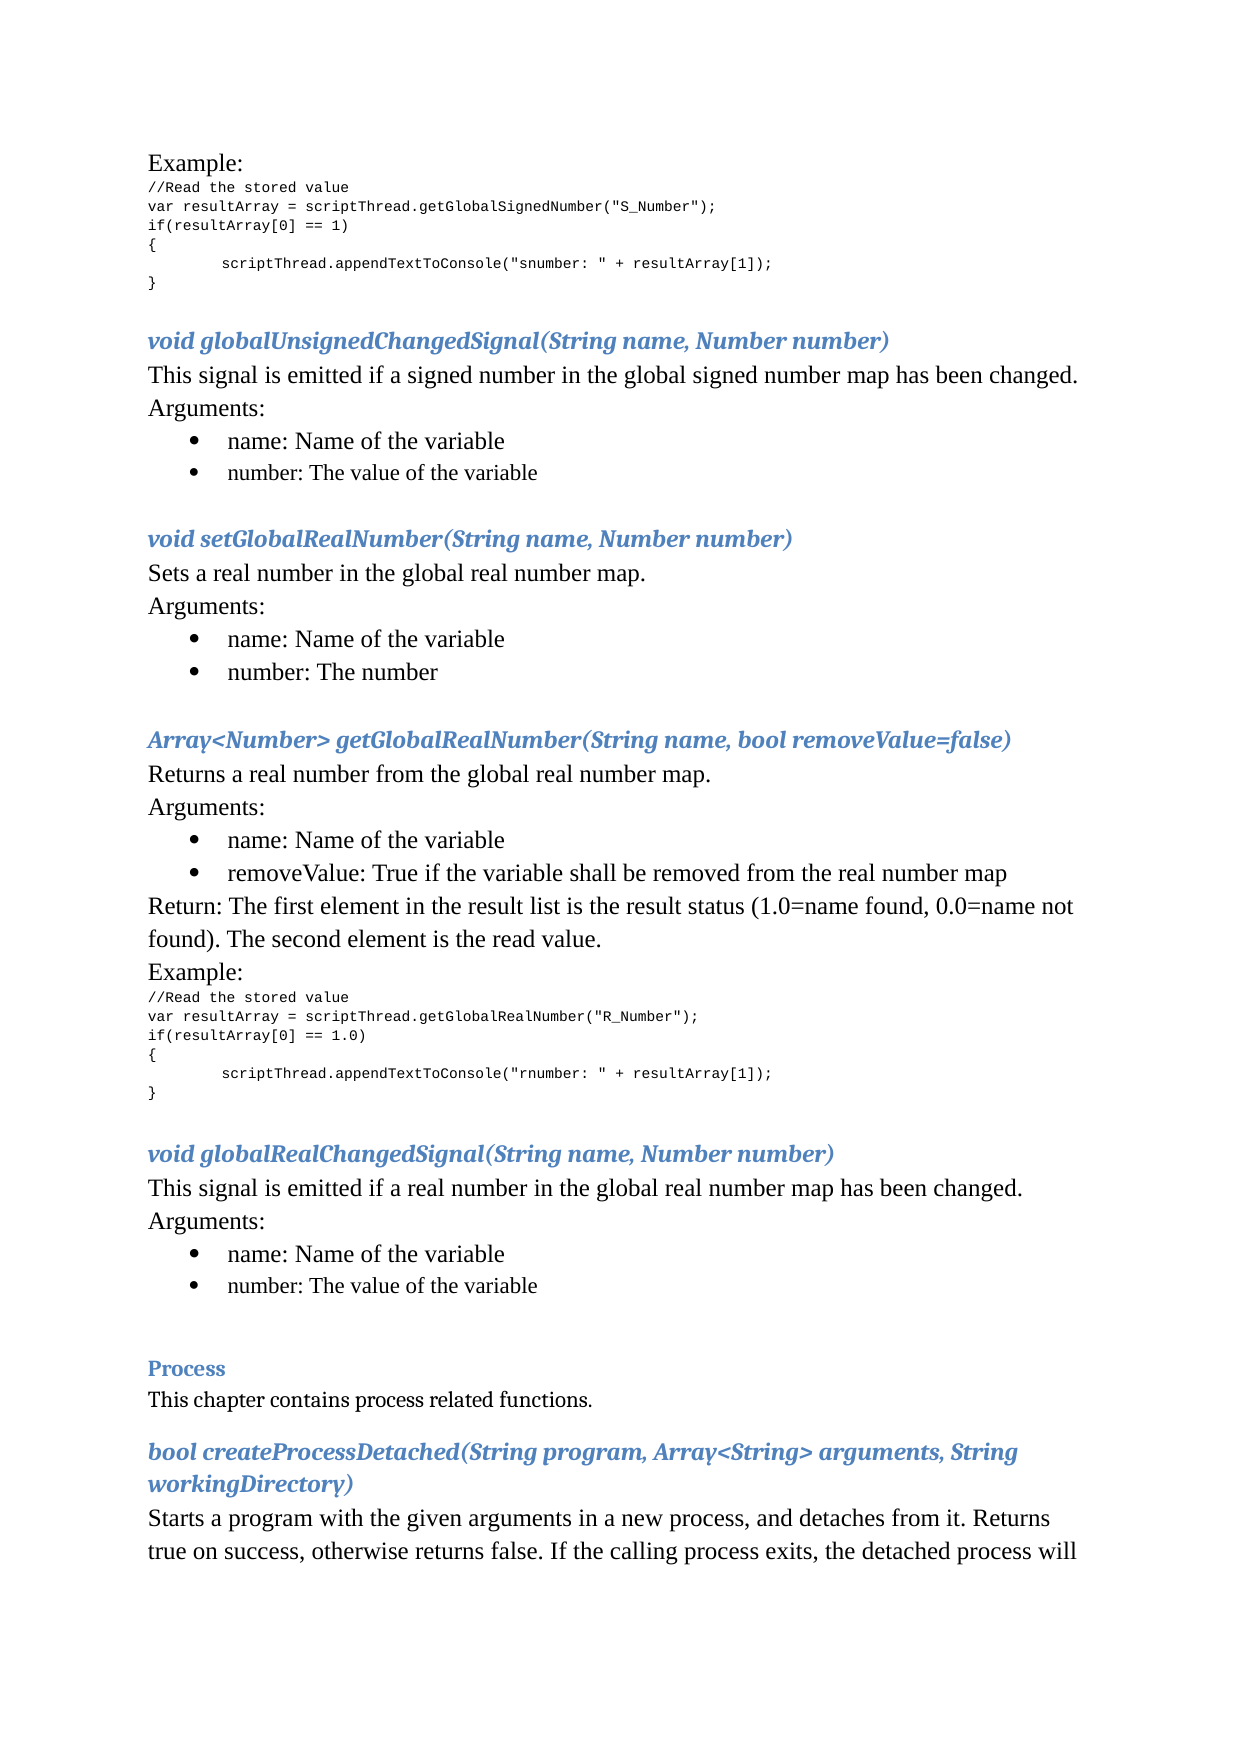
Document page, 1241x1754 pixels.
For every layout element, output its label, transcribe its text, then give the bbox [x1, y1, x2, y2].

list name: Name of the variable [190, 825, 1093, 854]
list //Read the stored value [148, 990, 1093, 1007]
list Example: [148, 148, 1093, 176]
text This chapter contains process related functions. [148, 1386, 1093, 1413]
text This signal is emitted if a real number in the global real number map has been changed. [148, 1173, 1093, 1202]
text Arguments: [148, 792, 1093, 821]
list var resultArray = scriptThread.getGlobalRealNumber("R_Number"); [148, 1009, 1093, 1026]
list var resultArray = scriptThread.getGlobalSignedNumber("S_Number"); [148, 199, 1093, 216]
list { [148, 1047, 1093, 1064]
text Returns a real number from the global real number map. [148, 759, 1093, 788]
list if(resultArray[0] == 1) [148, 218, 1093, 235]
list } [148, 1085, 1093, 1102]
text Arguments: [148, 591, 1093, 620]
subtitle bool createProcessDetached(String program, Array<String> arguments, String workingDirectory) [148, 1437, 1093, 1499]
list scriptThread.appendTextToConsole("snumber: " + resultArray[1]); [148, 256, 1093, 273]
subtitle void globalUnsignedChangedSignal(String name, Number number) [148, 327, 1093, 356]
list scriptThread.appendTextToConsole("rnumber: " + resultArray[1]); [148, 1066, 1093, 1083]
subtitle void globalRealChangedSignal(String name, Number number) [148, 1140, 1093, 1169]
text Sets a real number in the global real number map. [148, 558, 1093, 587]
list number: The value of the variable [190, 1272, 1093, 1298]
list { [148, 237, 1093, 254]
list name: Name of the variable [190, 624, 1093, 653]
list number: The number [190, 657, 1093, 686]
list //Read the stored value [148, 181, 1093, 197]
list removeValue: True if the variable shall be removed from the real number map [190, 858, 1093, 887]
text This signal is emitted if a signed number in the global signed number map has been changed. [148, 360, 1093, 389]
list if(resultArray[0] == 1.0) [148, 1028, 1093, 1045]
subtitle Process [148, 1356, 1093, 1382]
list number: The value of the variable [190, 459, 1093, 485]
subtitle void setGlobalRealNumber(String name, Number number) [148, 525, 1093, 554]
text Arguments: [148, 1206, 1093, 1235]
list Example: [148, 957, 1093, 986]
subtitle Array<Number> getGlobalRealNumber(String name, bool removeValue=false) [148, 726, 1093, 755]
text Arguments: [148, 393, 1093, 422]
text Starts a program with the given arguments in a new process, and detaches from it. Returns true on success, otherwise returns false. If the calling process exits, the detached process will [148, 1503, 1093, 1565]
list Return: The first element in the result list is the result status (1.0=name found, 0.0=name not found). The second element is the read value. [148, 891, 1093, 953]
list name: Name of the variable [190, 426, 1093, 455]
list } [148, 275, 1093, 292]
list name: Name of the variable [190, 1239, 1093, 1268]
